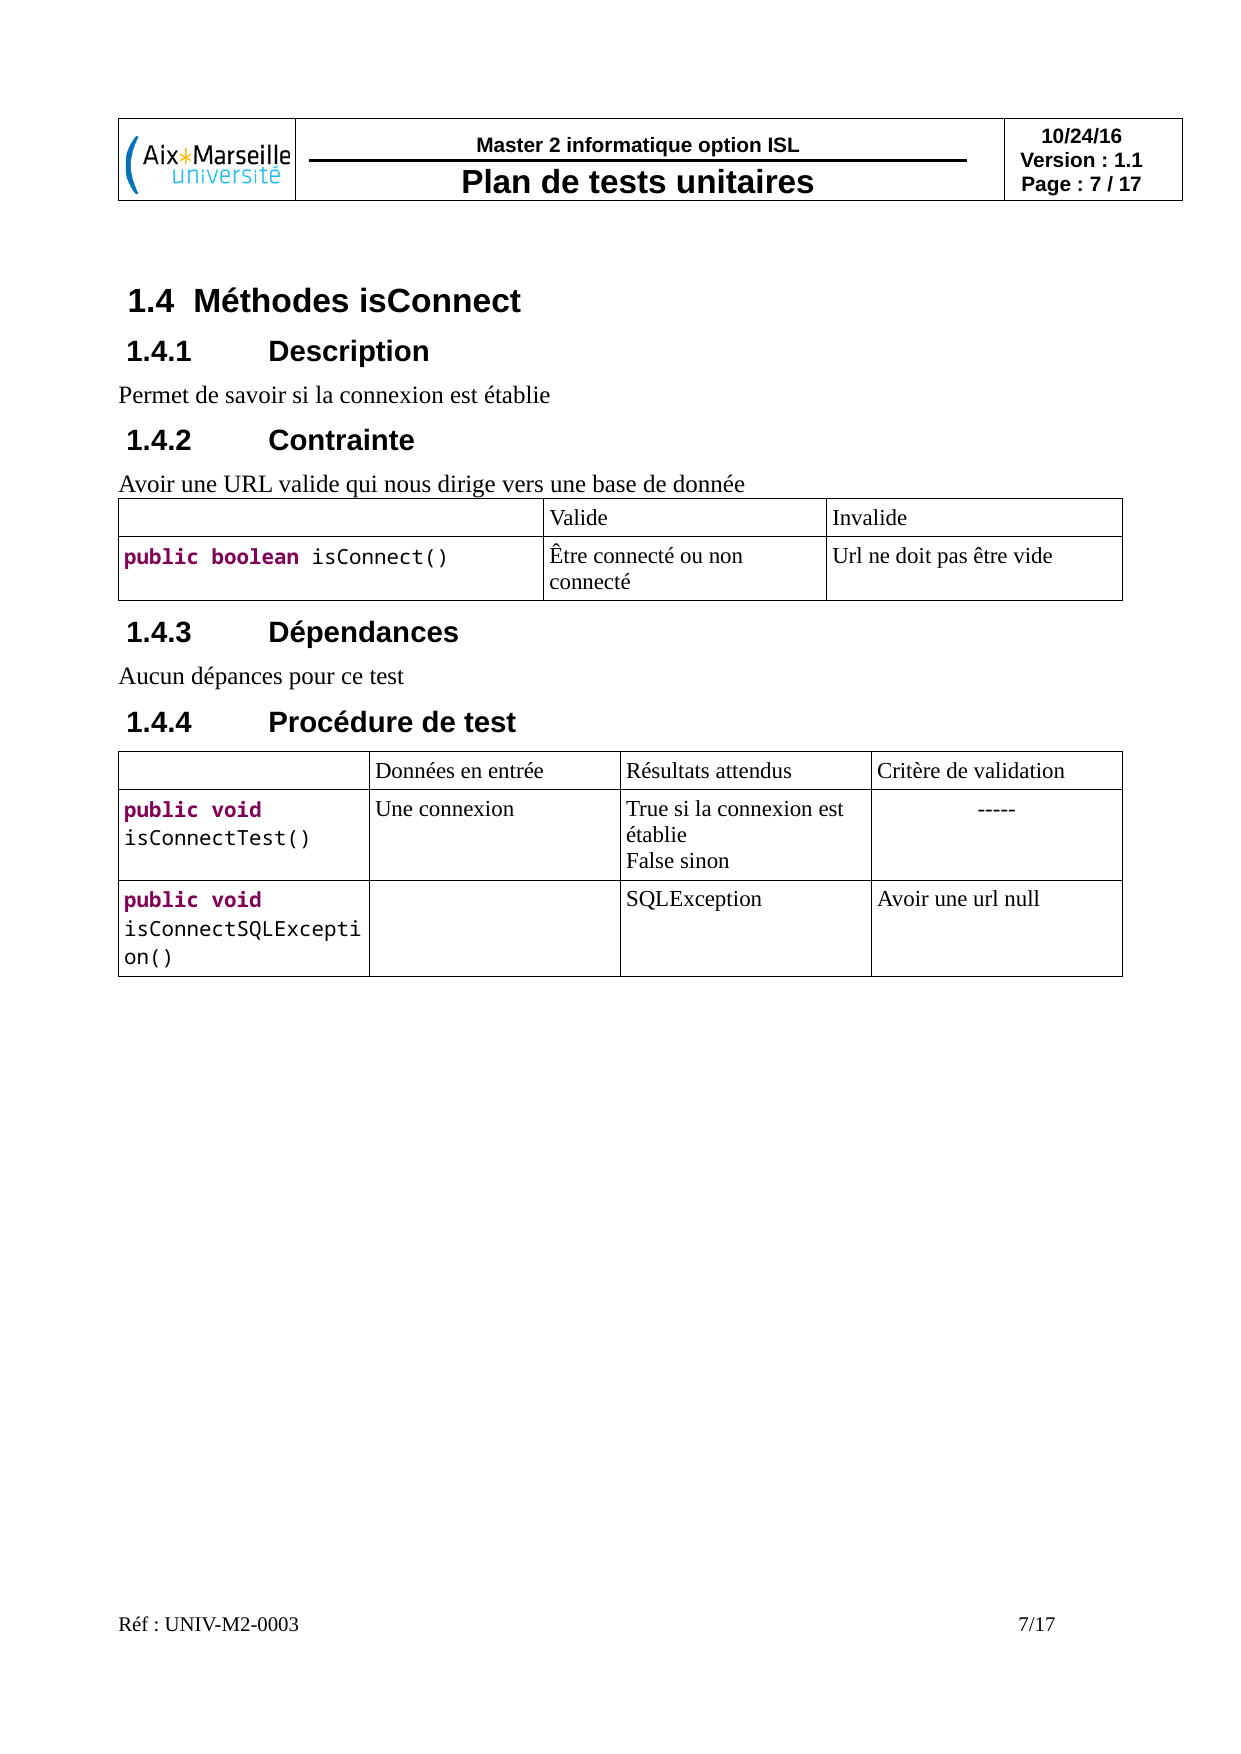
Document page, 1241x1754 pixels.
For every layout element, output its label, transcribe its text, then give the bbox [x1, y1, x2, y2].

table_cell True si la connexion est établie False sinon [621, 790, 871, 879]
table_cell Une connexion [370, 790, 620, 879]
table_cell public boolean isConnect() [119, 537, 543, 600]
table_cell SQLException [621, 881, 871, 976]
subtitle Dépendances [118, 615, 1122, 649]
text Aucun dépances pour ce test [118, 661, 1122, 690]
table_cell ----- [872, 790, 1122, 879]
table_header Invalide [827, 499, 1122, 536]
subtitle Contrainte [118, 423, 1122, 457]
subtitle Méthodes isConnect [118, 280, 1122, 319]
subtitle Procédure de test [118, 705, 1122, 738]
subtitle Description [118, 334, 1122, 367]
table_cell [370, 881, 620, 976]
table_cell Être connecté ou non connecté [544, 537, 826, 600]
table_cell public void isConnectSQLException() [119, 881, 369, 976]
table_cell Avoir une url null [872, 881, 1122, 976]
table_header Résultats attendus [621, 752, 871, 789]
table_header [119, 499, 543, 536]
table_cell Url ne doit pas être vide [827, 537, 1122, 600]
table_header Valide [544, 499, 826, 536]
picture [125, 136, 290, 194]
text Permet de savoir si la connexion est établie [118, 380, 1122, 409]
text Avoir une URL valide qui nous dirige vers une base de donnée [118, 469, 1122, 498]
table_header Critère de validation [872, 752, 1122, 789]
table_header [119, 752, 369, 789]
table_cell public void isConnectTest() [119, 790, 369, 879]
table_header Données en entrée [370, 752, 620, 789]
